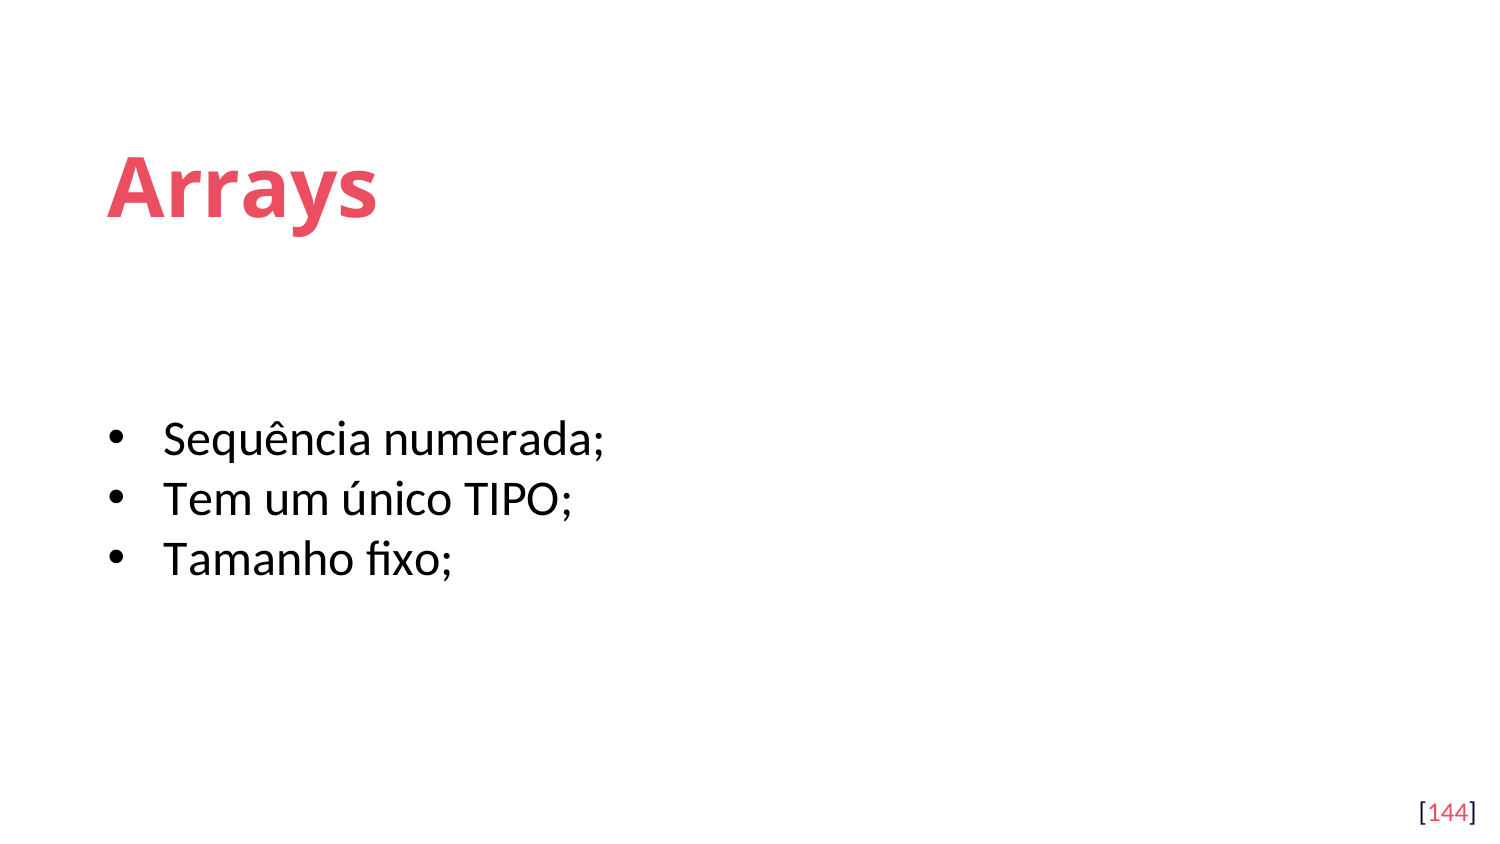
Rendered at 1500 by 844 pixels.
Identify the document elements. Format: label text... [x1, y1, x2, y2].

slide_number [144] [1403, 779, 1494, 844]
text_box Arrays [92, 104, 1408, 243]
text_box Sequência numerada; Tem um único TIPO; Tamanho fixo; [92, 243, 1408, 749]
